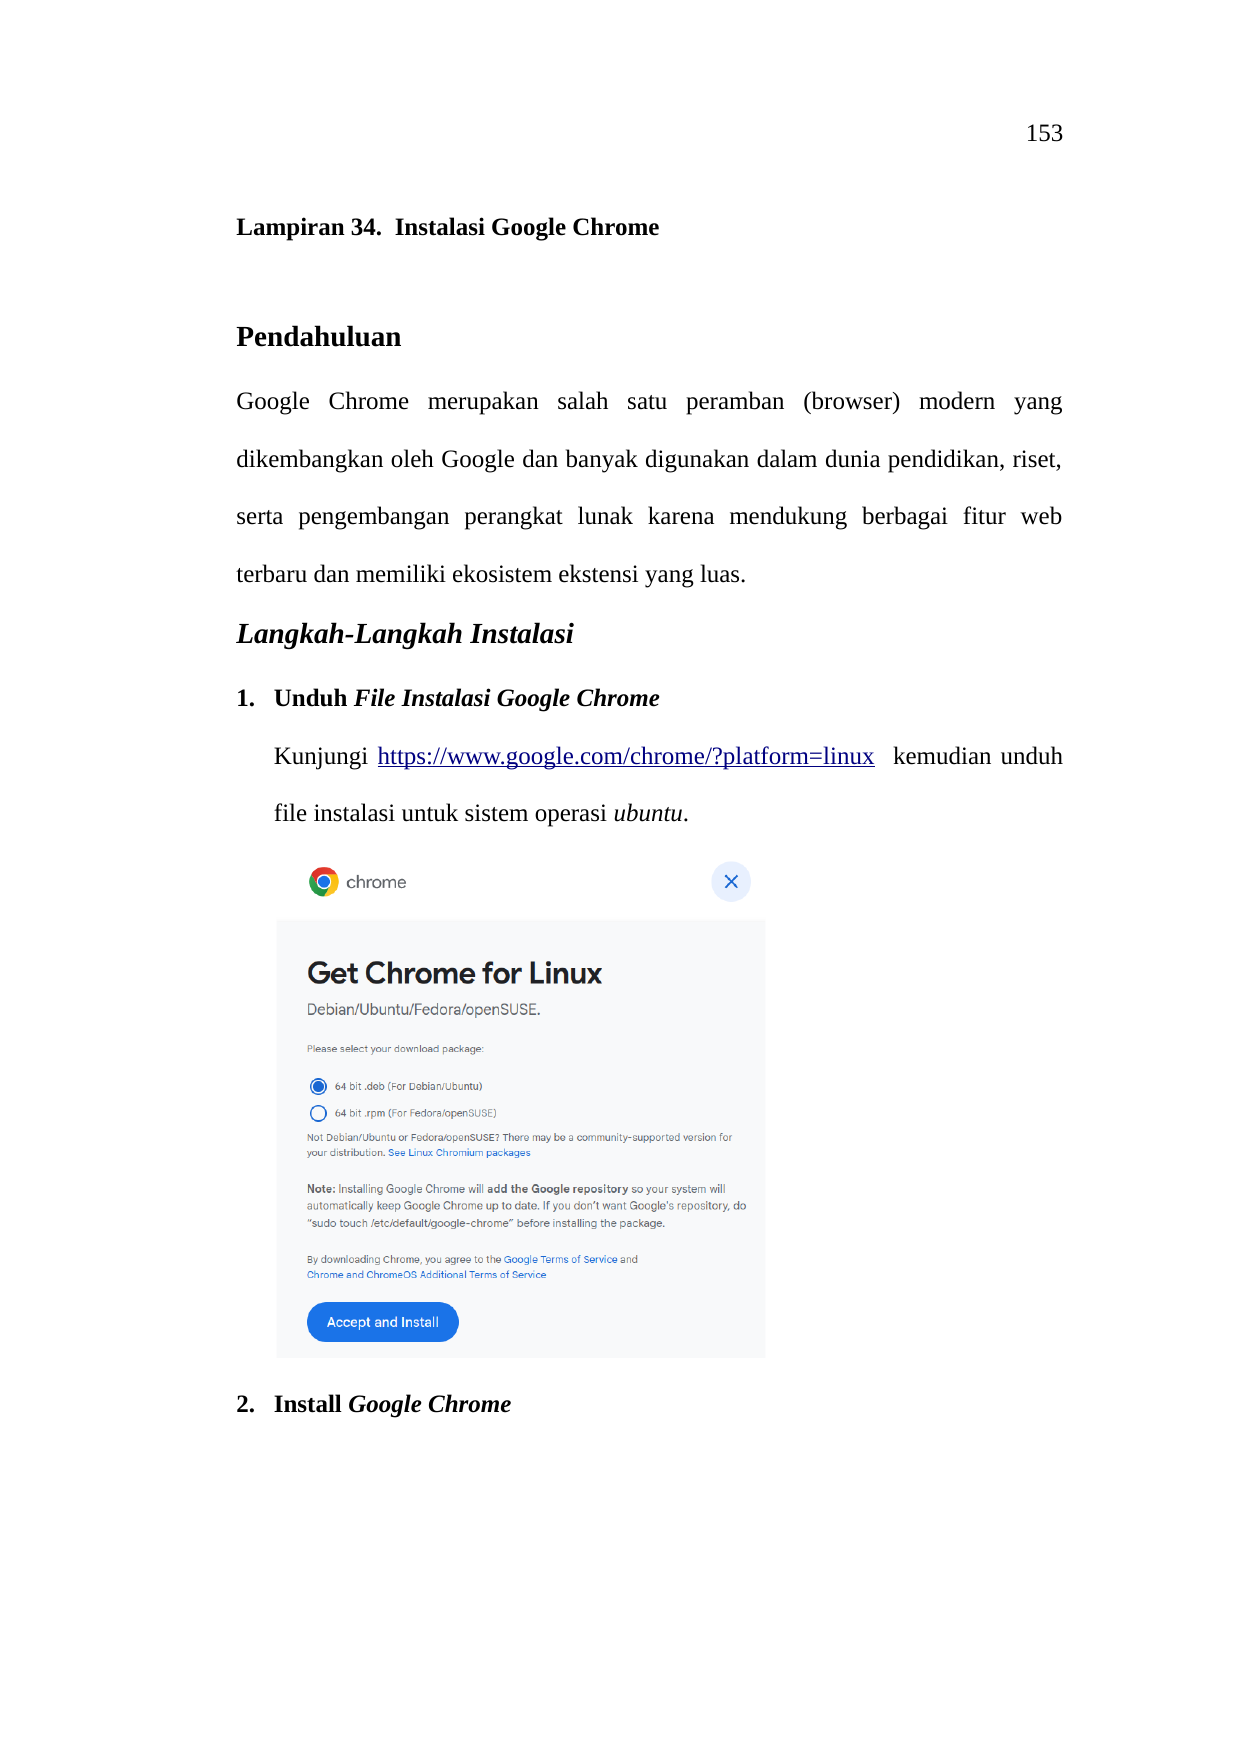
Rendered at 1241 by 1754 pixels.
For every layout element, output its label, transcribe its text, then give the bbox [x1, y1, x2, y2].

list Kunjungi https://www.google.com/chrome/?platform=linux kemudian unduh file instalasi untuk sistem operasi ubuntu. [236, 741, 1063, 827]
text Google Chrome merupakan salah satu peramban (browser) modern yang dikembangkan oleh Google dan banyak digunakan dalam dunia pendidikan, riset, serta pengembangan perangkat lunak karena mendukung berbagai fitur web terbaru dan memiliki ekosistem ekstensi yang luas. [236, 386, 1063, 587]
text Pendahuluan [236, 319, 1063, 353]
picture [276, 858, 766, 1358]
text Langkah-Langkah Instalasi [236, 616, 1063, 650]
subtitle Instalasi Google Chrome [236, 212, 1063, 241]
list Unduh File Instalasi Google Chrome [236, 683, 1063, 712]
list Install Google Chrome [236, 1389, 1063, 1418]
